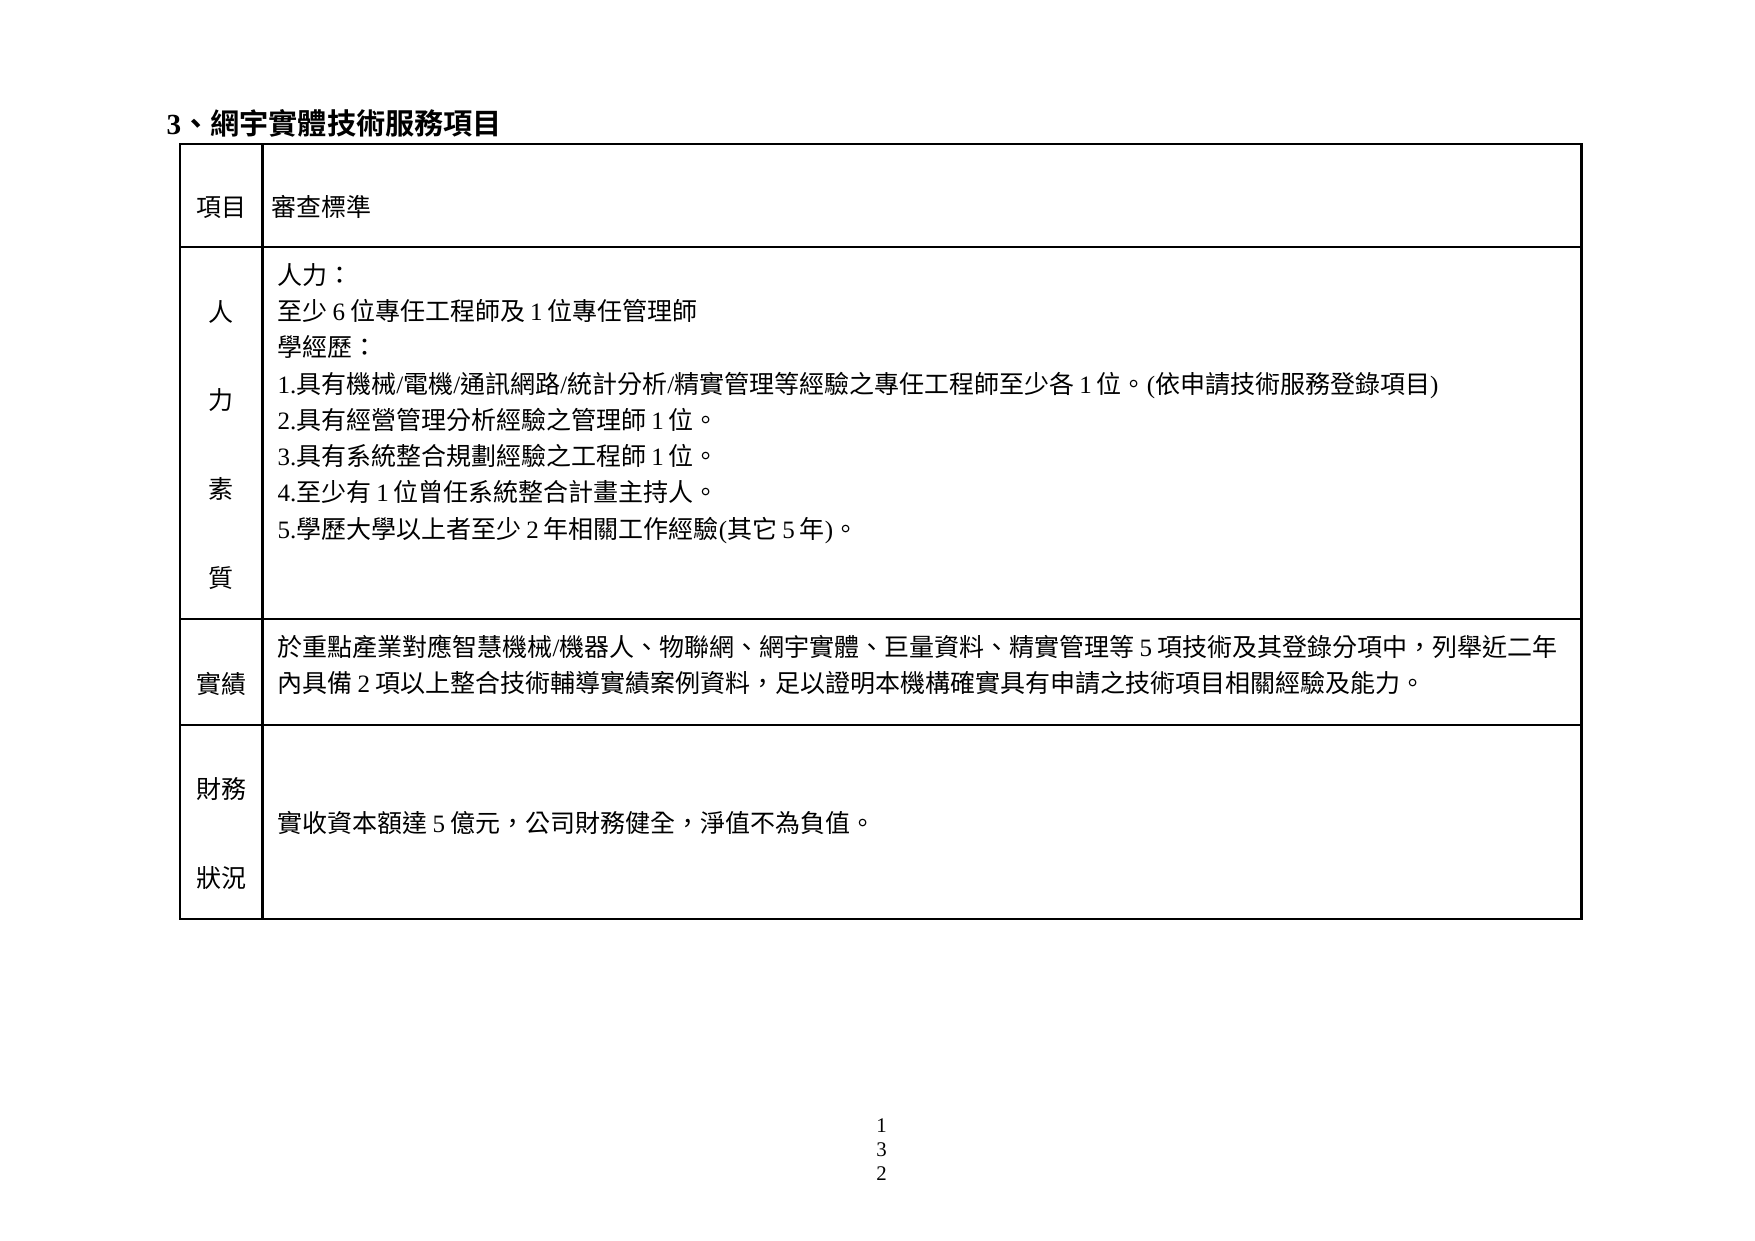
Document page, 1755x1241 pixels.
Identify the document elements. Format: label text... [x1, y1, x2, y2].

table_cell 實收資本額達5億元，公司財務健全，淨值不為負值。 [264, 726, 1580, 918]
table_header 項目 [181, 145, 261, 246]
table_cell 實績 [181, 620, 261, 724]
table_header 審查標準 [264, 145, 1580, 246]
table_cell 人 力 素 質 [181, 248, 261, 618]
table_cell 財務 狀況 [181, 726, 261, 918]
table_cell 於重點產業對應智慧機械/機器人、物聯網、網宇實體、巨量資料、精實管理等5項技術及其登錄分項中，列舉近二年內具備2項以上整合技術輔導實績案例資料，足以證明本機構確實具有申請之技術項目相關經驗及能力。 [264, 620, 1580, 724]
table_cell 人力： 至少6位專任工程師及1位專任管理師 學經歷： 1.具有機械/電機/通訊網路/統計分析/精實管理等經驗之專任工程師至少各1位。(依申請技術服務登錄項目) 2.具有經營管理分析經驗之管理師1位。 3.具有系統整合規劃經驗之工程師1位。 4.至少有1位曾任系統整合計畫主持人。 5.學歷大學以上者至少2年相關工作經驗(其它5年)。 [264, 248, 1580, 618]
text 3、網宇實體技術服務項目 [94, 101, 1660, 143]
